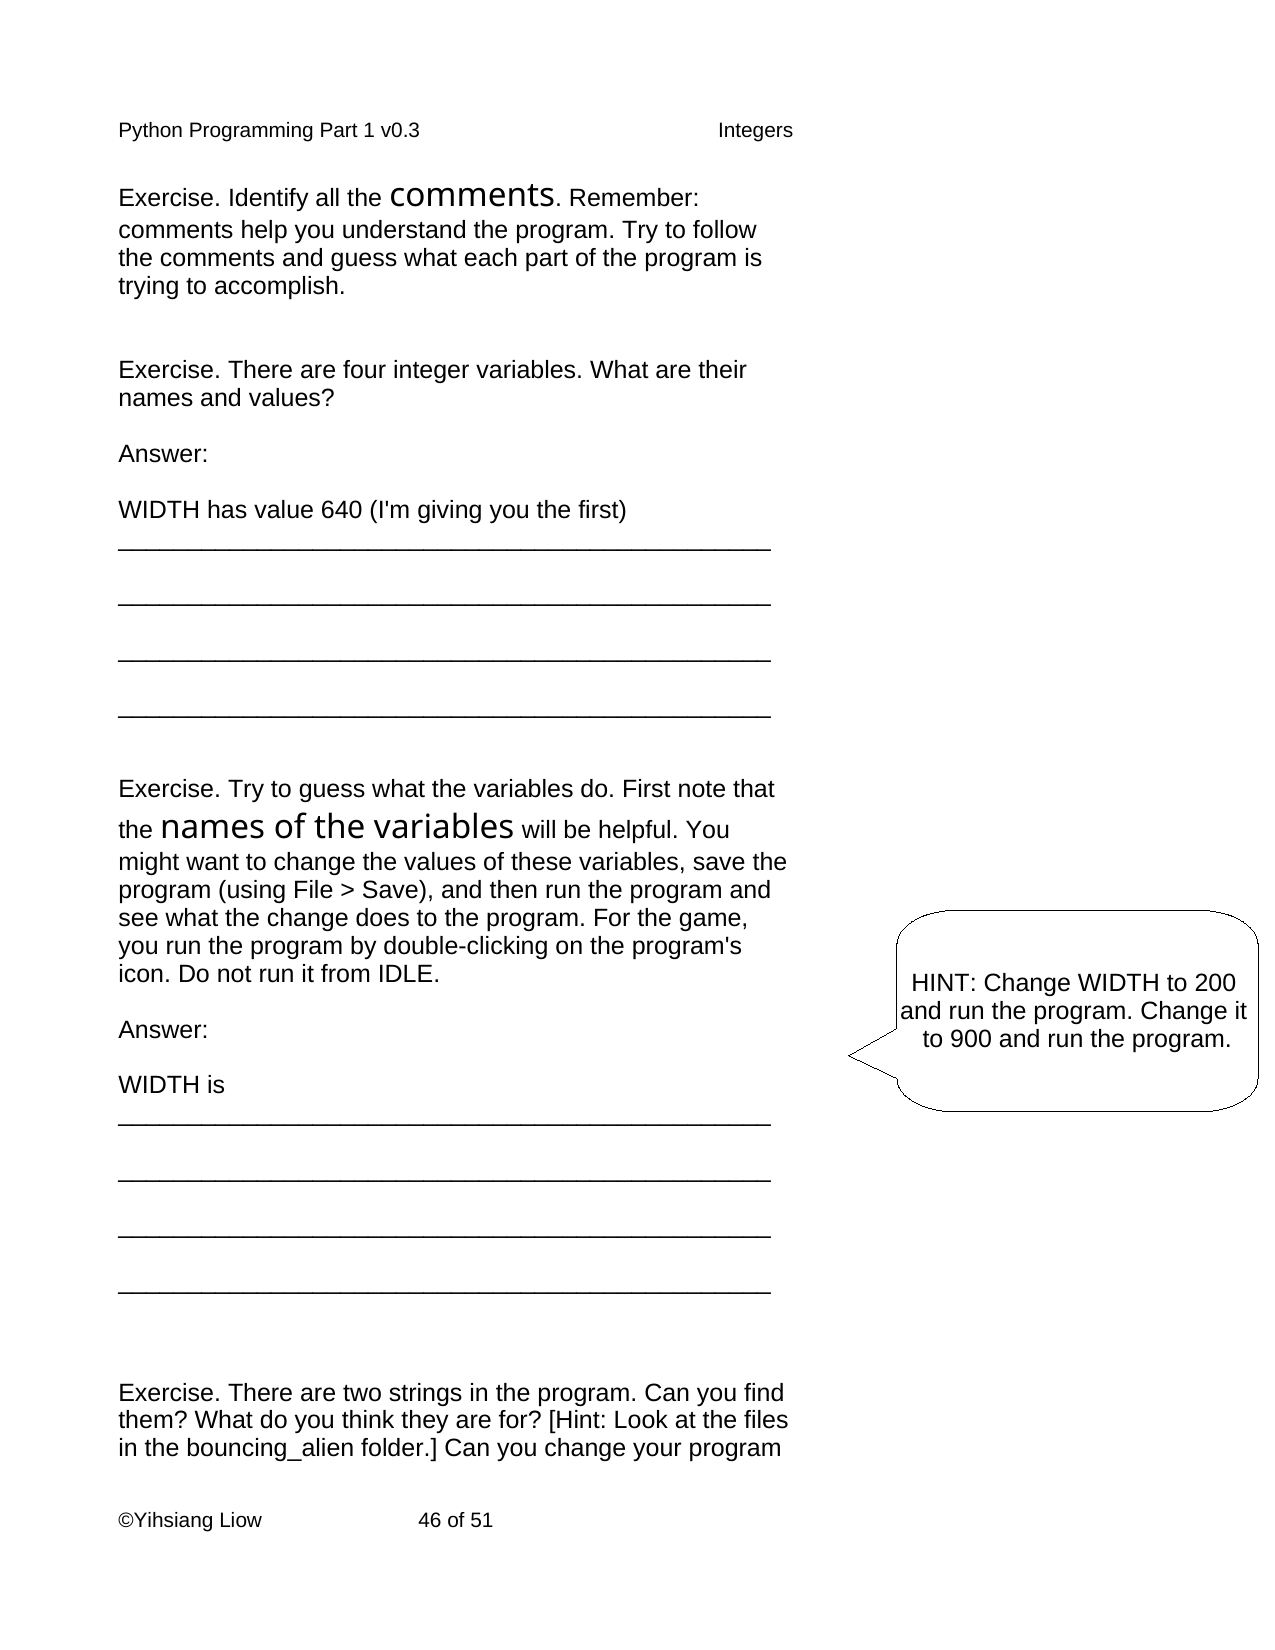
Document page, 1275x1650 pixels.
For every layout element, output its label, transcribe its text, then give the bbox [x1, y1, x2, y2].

text Exercise. There are four integer variables. What are their names and values? [118, 356, 793, 412]
text WIDTH is [118, 1071, 793, 1099]
text Exercise. Identify all the comments. Remember: comments help you understand the program. Try to follow the comments and guess what each part of the program is trying to accomplish. [118, 171, 793, 300]
text Answer: [118, 439, 793, 467]
text _______________________________________________ [118, 635, 793, 663]
text _______________________________________________ [118, 1099, 793, 1127]
text Answer: [118, 1015, 793, 1043]
text _______________________________________________ [118, 1267, 793, 1294]
text Exercise. Try to guess what the variables do. First note that the names of the variables will be helpful. You might want to change the values of these variables, save the program (using File > Save), and then run the program and see what the change does to the program. For the game, you run the program by double-clicking on the program's icon. Do not run it from IDLE. [118, 774, 793, 987]
text _______________________________________________ [118, 523, 793, 551]
text _______________________________________________ [118, 691, 793, 719]
text WIDTH has value 640 (I'm giving you the first) [118, 495, 793, 523]
text Exercise. There are two strings in the program. Can you find them? What do you think they are for? [Hint: Look at the files in the bouncing_alien folder.] Can you change your program [118, 1378, 793, 1462]
text _______________________________________________ [118, 1155, 793, 1183]
text _______________________________________________ [118, 1211, 793, 1239]
text _______________________________________________ [118, 579, 793, 607]
